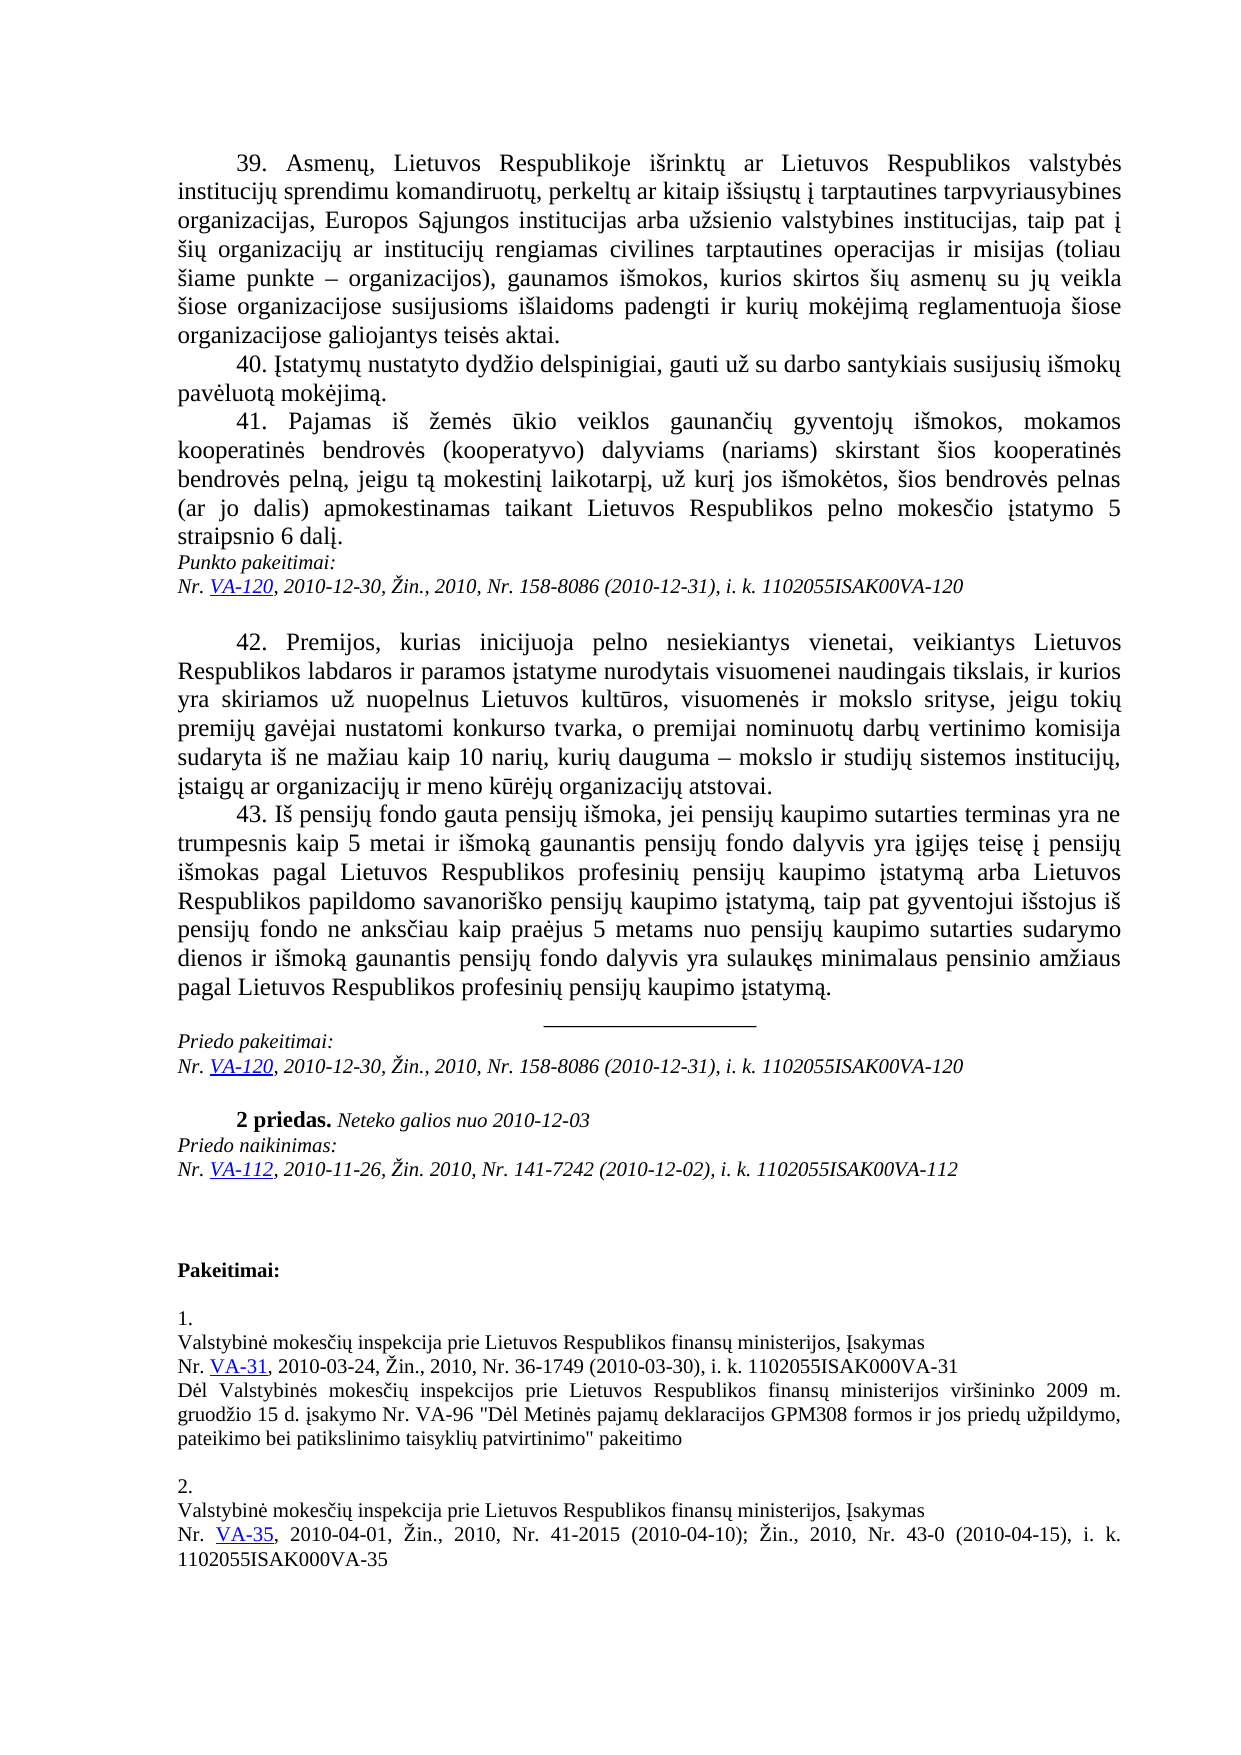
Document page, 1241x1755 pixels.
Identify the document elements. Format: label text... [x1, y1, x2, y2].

text Punkto pakeitimai: [177, 550, 1122, 574]
text Nr. VA-112, 2010-11-26, Žin. 2010, Nr. 141-7242 (2010-12-02), i. k. 1102055ISAK00VA-112 [177, 1157, 1122, 1181]
text 42. Premijos, kurias inicijuoja pelno nesiekiantys vienetai, veikiantys Lietuvos Respublikos labdaros ir paramos įstatyme nurodytais visuomenei naudingais tikslais, ir kurios yra skiriamos už nuopelnus Lietuvos kultūros, visuomenės ir mokslo srityse, jeigu tokių premijų gavėjai nustatomi konkurso tvarka, o premijai nominuotų darbų vertinimo komisija sudaryta iš ne mažiau kaip 10 narių, kurių dauguma – mokslo ir studijų sistemos institucijų, įstaigų ar organizacijų ir meno kūrėjų organizacijų atstovai. [177, 627, 1122, 799]
text Nr. VA-120, 2010-12-30, Žin., 2010, Nr. 158-8086 (2010-12-31), i. k. 1102055ISAK00VA-120 [177, 574, 1122, 598]
text Nr. VA-35, 2010-04-01, Žin., 2010, Nr. 41-2015 (2010-04-10); Žin., 2010, Nr. 43-0 (2010-04-15), i. k. 1102055ISAK000VA-35 [177, 1522, 1122, 1571]
text 39. Asmenų, Lietuvos Respublikoje išrinktų ar Lietuvos Respublikos valstybės institucijų sprendimu komandiruotų, perkeltų ar kitaip išsiųstų į tarptautines tarpvyriausybines organizacijas, Europos Sąjungos institucijas arba užsienio valstybines institucijas, taip pat į šių organizacijų ar institucijų rengiamas civilines tarptautines operacijas ir misijas (toliau šiame punkte – organizacijos), gaunamos išmokos, kurios skirtos šių asmenų su jų veikla šiose organizacijose susijusioms išlaidoms padengti ir kurių mokėjimą reglamentuoja šiose organizacijose galiojantys teisės aktai. [177, 148, 1122, 349]
text Valstybinė mokesčių inspekcija prie Lietuvos Respublikos finansų ministerijos, Įsakymas [177, 1498, 1122, 1522]
text 1. [177, 1306, 1122, 1330]
text Nr. VA-31, 2010-03-24, Žin., 2010, Nr. 36-1749 (2010-03-30), i. k. 1102055ISAK000VA-31 [177, 1354, 1122, 1378]
text 2 priedas. Neteko galios nuo 2010-12-03 [177, 1106, 1122, 1133]
text Nr. VA-120, 2010-12-30, Žin., 2010, Nr. 158-8086 (2010-12-31), i. k. 1102055ISAK00VA-120 [177, 1053, 1122, 1078]
text Dėl Valstybinės mokesčių inspekcijos prie Lietuvos Respublikos finansų ministerijos viršininko 2009 m. gruodžio 15 d. įsakymo Nr. VA-96 "Dėl Metinės pajamų deklaracijos GPM308 formos ir jos priedų užpildymo, pateikimo bei patikslinimo taisyklių patvirtinimo" pakeitimo [177, 1378, 1122, 1450]
text Priedo naikinimas: [177, 1133, 1122, 1157]
text Valstybinė mokesčių inspekcija prie Lietuvos Respublikos finansų ministerijos, Įsakymas [177, 1330, 1122, 1354]
text Pakeitimai: [177, 1258, 1122, 1282]
text 2. [177, 1474, 1122, 1498]
text Priedo pakeitimai: [177, 1029, 1122, 1053]
text 40. Įstatymų nustatyto dydžio delspinigiai, gauti už su darbo santykiais susijusių išmokų pavėluotą mokėjimą. [177, 349, 1122, 406]
text 43. Iš pensijų fondo gauta pensijų išmoka, jei pensijų kaupimo sutarties terminas yra ne trumpesnis kaip 5 metai ir išmoką gaunantis pensijų fondo dalyvis yra įgijęs teisę į pensijų išmokas pagal Lietuvos Respublikos profesinių pensijų kaupimo įstatymą arba Lietuvos Respublikos papildomo savanoriško pensijų kaupimo įstatymą, taip pat gyventojui išstojus iš pensijų fondo ne anksčiau kaip praėjus 5 metams nuo pensijų kaupimo sutarties sudarymo dienos ir išmoką gaunantis pensijų fondo dalyvis yra sulaukęs minimalaus pensinio amžiaus pagal Lietuvos Respublikos profesinių pensijų kaupimo įstatymą. [177, 799, 1122, 1001]
text 41. Pajamas iš žemės ūkio veiklos gaunančių gyventojų išmokos, mokamos kooperatinės bendrovės (kooperatyvo) dalyviams (nariams) skirstant šios kooperatinės bendrovės pelną, jeigu tą mokestinį laikotarpį, už kurį jos išmokėtos, šios bendrovės pelnas (ar jo dalis) apmokestinamas taikant Lietuvos Respublikos pelno mokesčio įstatymo 5 straipsnio 6 dalį. [177, 406, 1122, 550]
text _________________ [177, 1001, 1122, 1029]
